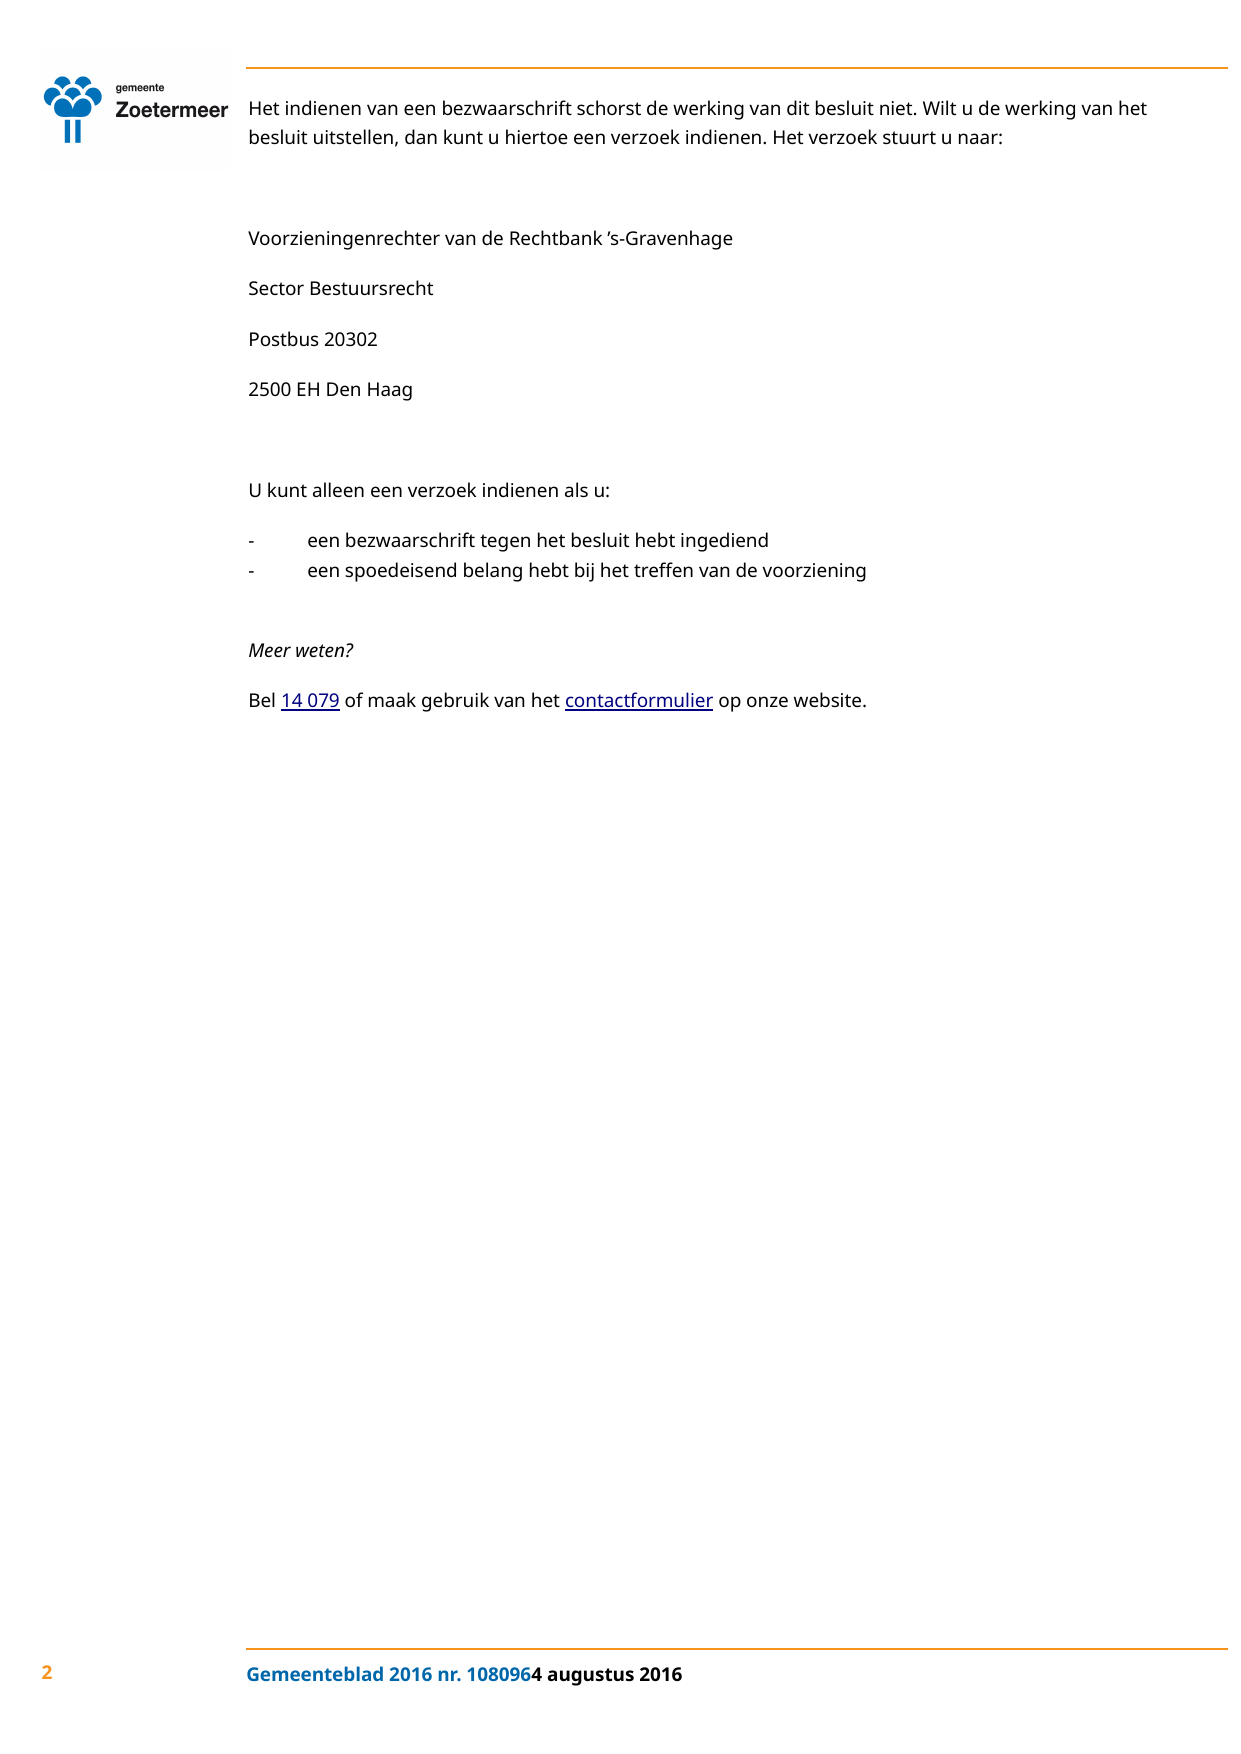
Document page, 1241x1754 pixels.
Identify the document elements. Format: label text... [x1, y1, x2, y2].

list een bezwaarschrift tegen het besluit hebt ingediend [248, 528, 1152, 553]
text Sector Bestuursrecht [248, 276, 1152, 301]
text Meer weten? [248, 637, 1152, 663]
list een spoedeisend belang hebt bij het treffen van de voorziening [248, 557, 1152, 583]
text Postbus 20302 [248, 326, 1152, 352]
text Voorzieningenrechter van de Rechtbank ’s-Gravenhage [248, 225, 1152, 251]
text Bel 14 079 of maak gebruik van het contactformulier op onze website. [248, 688, 1152, 713]
text U kunt alleen een verzoek indienen als u: [248, 477, 1152, 503]
text 2500 EH Den Haag [248, 376, 1152, 402]
text Het indienen van een bezwaarschrift schorst de werking van dit besluit niet. Wilt u de werking van het besluit uitstellen, dan kunt u hiertoe een verzoek indienen. Het verzoek stuurt u naar: [248, 95, 1152, 150]
picture [41, 47, 231, 172]
